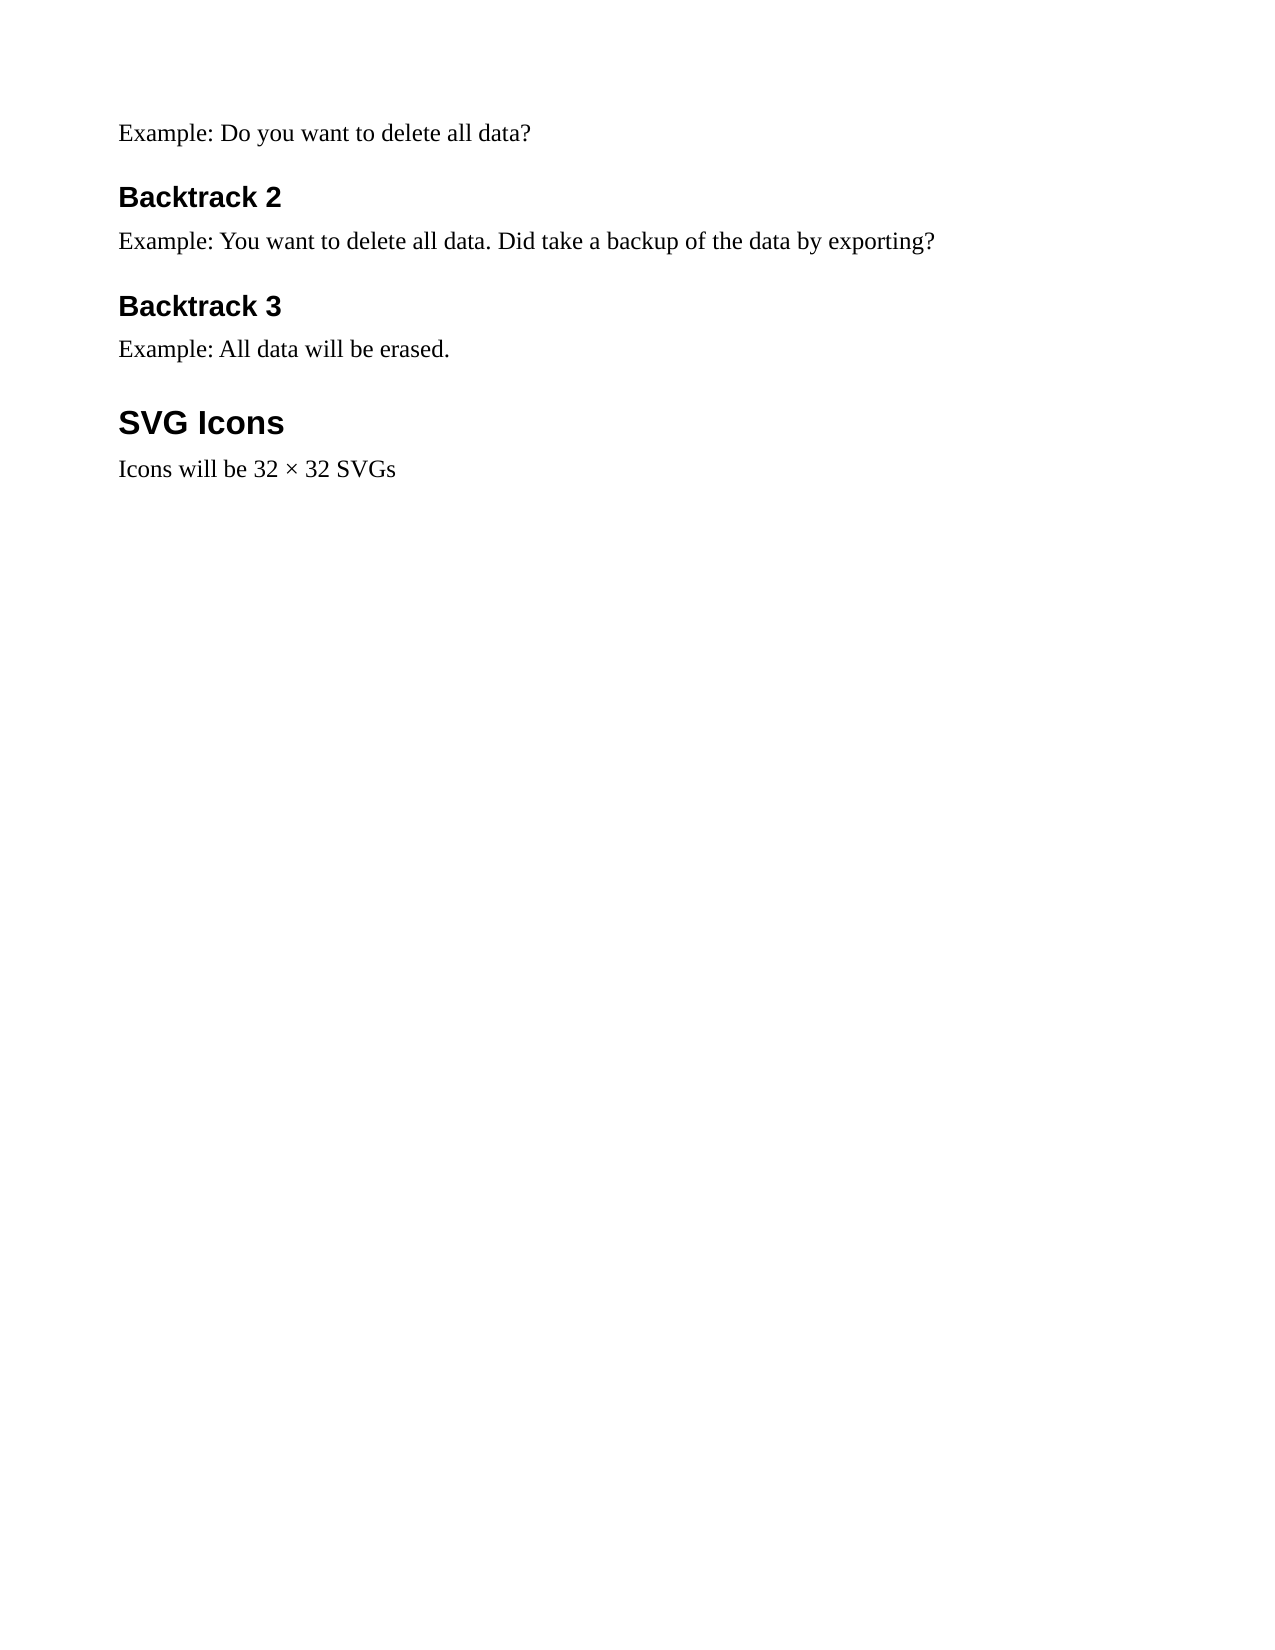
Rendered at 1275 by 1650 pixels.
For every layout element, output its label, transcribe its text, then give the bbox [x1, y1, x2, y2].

subtitle SVG Icons [118, 403, 1157, 441]
subtitle Backtrack 3 [118, 288, 1157, 322]
subtitle Backtrack 2 [118, 180, 1157, 214]
text Example: All data will be erased. [118, 334, 1157, 363]
text Example: You want to delete all data. Did take a backup of the data by exporting? [118, 226, 1157, 255]
text Icons will be 32 × 32 SVGs [118, 454, 1157, 483]
text Example: Do you want to delete all data? [118, 118, 1157, 147]
